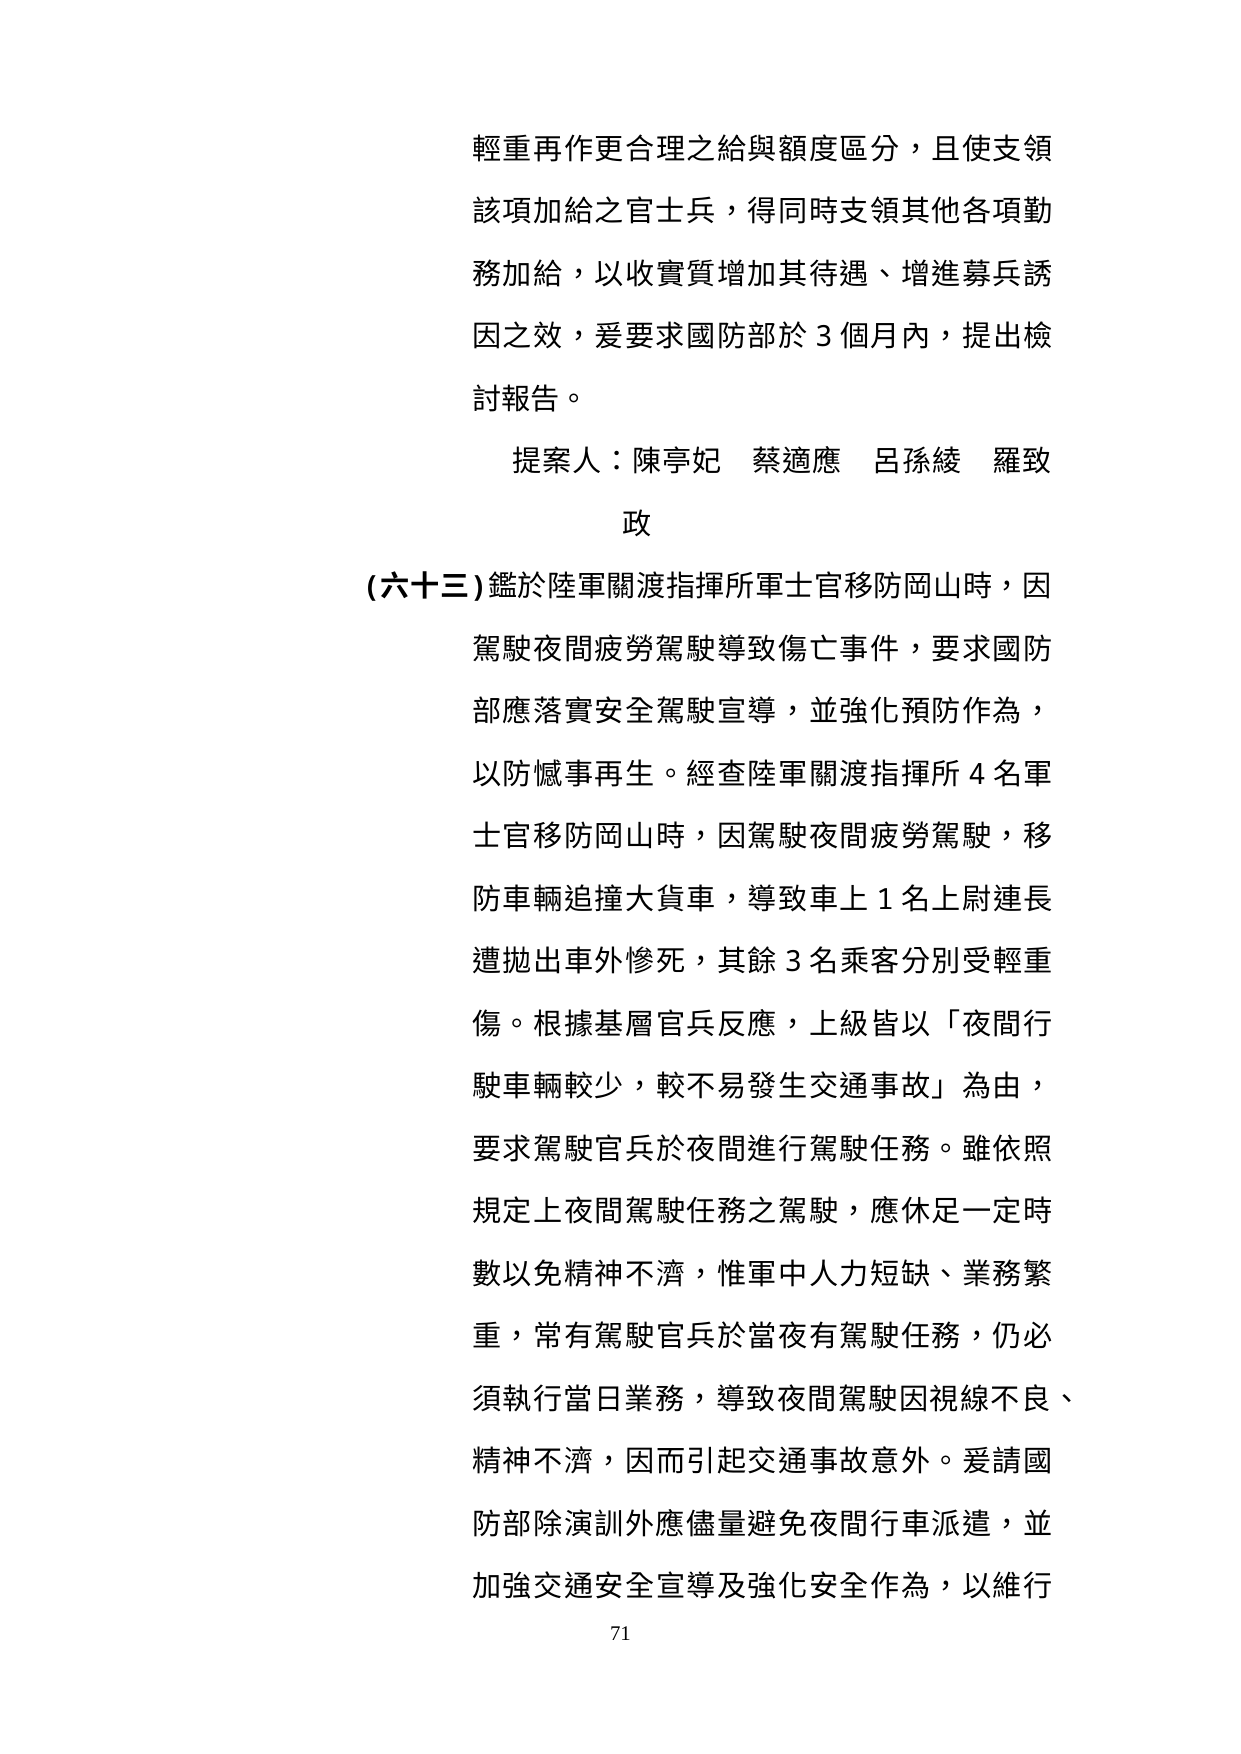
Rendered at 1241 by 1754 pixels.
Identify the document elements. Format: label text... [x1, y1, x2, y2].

text (六十三)鑑於陸軍關渡指揮所軍士官移防岡山時，因駕駛夜間疲勞駕駛導致傷亡事件，要求國防部應落實安全駕駛宣導，並強化預防作為，以防憾事再生。經查陸軍關渡指揮所4名軍士官移防岡山時，因駕駛夜間疲勞駕駛，移防車輛追撞大貨車，導致車上1名上尉連長遭拋出車外慘死，其餘3名乘客分別受輕重傷。根據基層官兵反應，上級皆以「夜間行駛車輛較少，較不易發生交通事故」為由，要求駕駛官兵於夜間進行駕駛任務。雖依照規定上夜間駕駛任務之駕駛，應休足一定時數以免精神不濟，惟軍中人力短缺、業務繁重，常有駕駛官兵於當夜有駕駛任務，仍必須執行當日業務，導致夜間駕駛因視線不良、精神不濟，因而引起交通事故意外。爰請國防部除演訓外應儘量避免夜間行車派遣，並加強交通安全宣導及強化安全作為，以維行車安全。 [362, 542, 1053, 1605]
text 輕重再作更合理之給與額度區分，且使支領該項加給之官士兵，得同時支領其他各項勤務加給，以收實質增加其待遇、增進募兵誘因之效，爰要求國防部於3個月內，提出檢討報告。 [362, 105, 1053, 417]
text 提案人：陳亭妃 蔡適應 呂孫綾 羅致政 [512, 417, 1053, 542]
